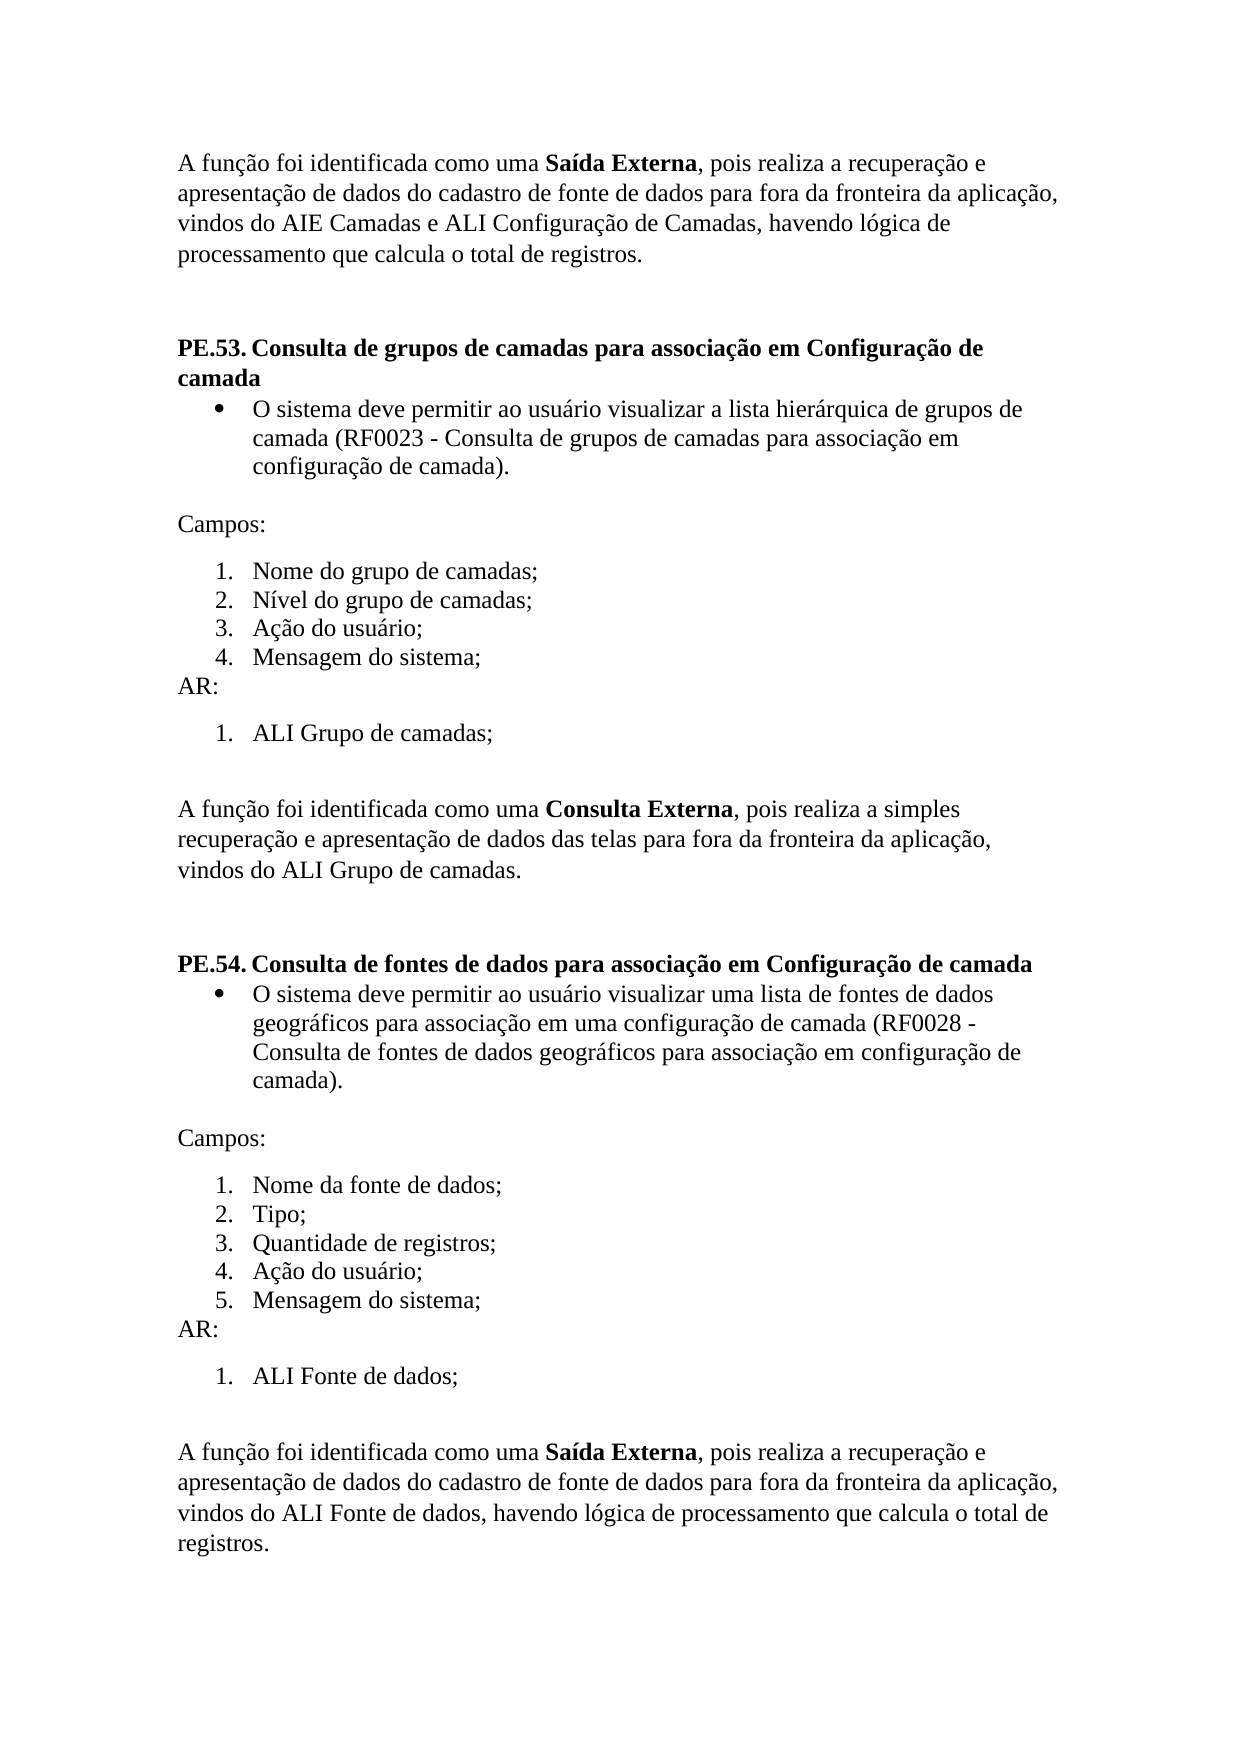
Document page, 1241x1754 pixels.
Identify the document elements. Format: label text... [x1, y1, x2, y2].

list Quantidade de registros; [215, 1228, 1063, 1256]
list Nome do grupo de camadas; [215, 556, 1063, 585]
list Nome da fonte de dados; [215, 1170, 1063, 1199]
text AR: [177, 1314, 1063, 1343]
list Ação do usuário; [215, 1256, 1063, 1285]
text Campos: [177, 1123, 1063, 1152]
list Mensagem do sistema; [215, 642, 1063, 671]
text A função foi identificada como uma Consulta Externa, pois realiza a simples recuperação e apresentação de dados das telas para fora da fronteira da aplicação, vindos do ALI Grupo de camadas. [177, 794, 1063, 883]
text Campos: [177, 509, 1063, 538]
list ALI Grupo de camadas; [215, 718, 1063, 747]
text A função foi identificada como uma Saída Externa, pois realiza a recuperação e apresentação de dados do cadastro de fonte de dados para fora da fronteira da aplicação, vindos do ALI Fonte de dados, havendo lógica de processamento que calcula o total de registros. [177, 1437, 1063, 1557]
list Ação do usuário; [215, 613, 1063, 642]
list O sistema deve permitir ao usuário visualizar a lista hierárquica de grupos de camada (RF0023 - Consulta de grupos de camadas para associação em configuração de camada). [215, 394, 1063, 480]
list Nível do grupo de camadas; [215, 585, 1063, 613]
list Consulta de grupos de camadas para associação em Configuração de camada [177, 333, 1063, 392]
list O sistema deve permitir ao usuário visualizar uma lista de fontes de dados geográficos para associação em uma configuração de camada (RF0028 - Consulta de fontes de dados geográficos para associação em configuração de camada). [215, 979, 1063, 1094]
list ALI Fonte de dados; [215, 1361, 1063, 1390]
text A função foi identificada como uma Saída Externa, pois realiza a recuperação e apresentação de dados do cadastro de fonte de dados para fora da fronteira da aplicação, vindos do AIE Camadas e ALI Configuração de Camadas, havendo lógica de processamento que calcula o total de registros. [177, 148, 1063, 268]
list Consulta de fontes de dados para associação em Configuração de camada [177, 949, 1063, 978]
text AR: [177, 671, 1063, 700]
list Tipo; [215, 1199, 1063, 1228]
list Mensagem do sistema; [215, 1285, 1063, 1314]
